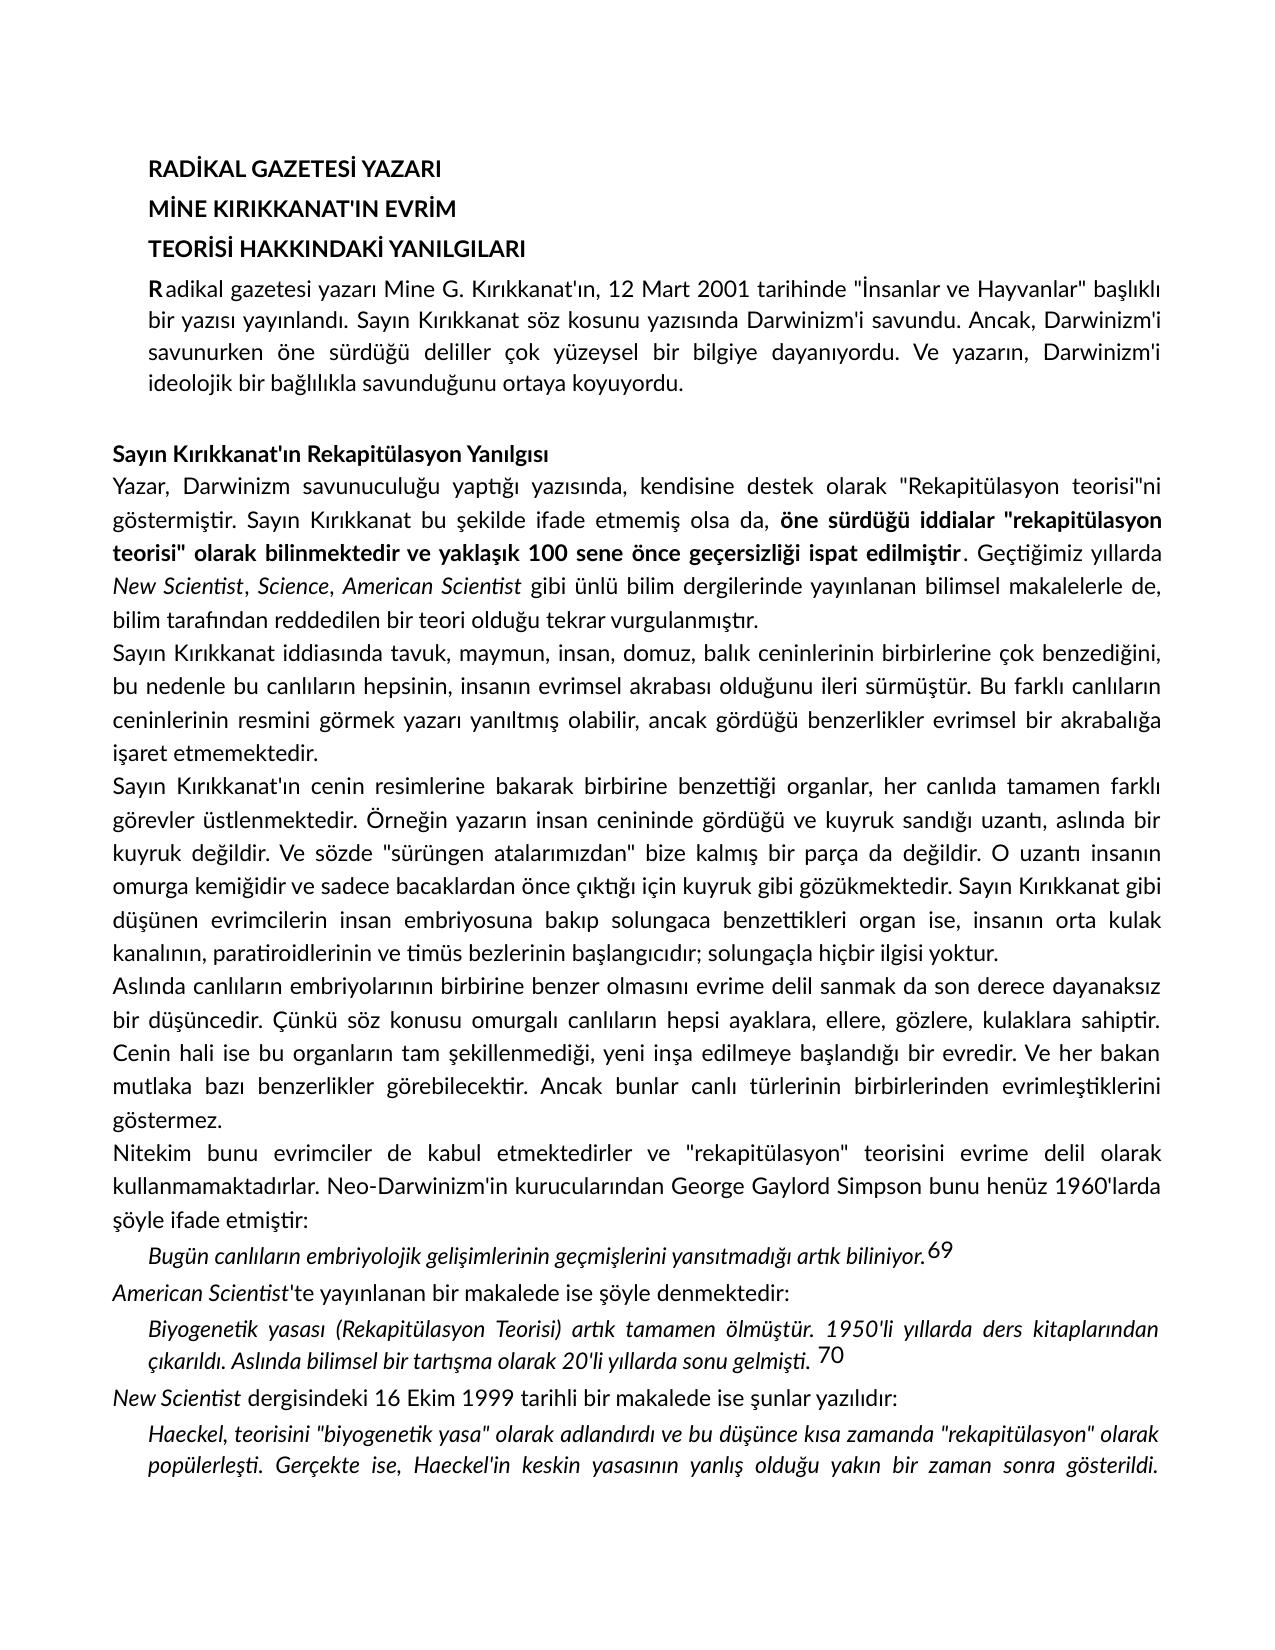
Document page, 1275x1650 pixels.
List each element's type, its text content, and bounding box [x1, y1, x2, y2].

text New Scientist dergisindeki 16 Ekim 1999 tarihli bir makalede ise şunlar yazılıdır: [112, 1380, 1162, 1413]
text American Scientist'te yayınlanan bir makalede ise şöyle denmektedir: [112, 1275, 1162, 1308]
text RADİKAL GAZETESİ YAZARI [148, 152, 1162, 183]
text Sayın Kırıkkanat'ın cenin resimlerine bakarak birbirine benzettiği organlar, her canlıda tamamen farklı görevler üstlenmektedir. Örneğin yazarın insan cenininde gördüğü ve kuyruk sandığı uzantı, aslında bir kuyruk değildir. Ve sözde "sürüngen atalarımızdan" bize kalmış bir parça da değildir. O uzantı insanın omurga kemiğidir ve sadece bacaklardan önce çıktığı için kuyruk gibi gözükmektedir. Sayın Kırıkkanat gibi düşünen evrimcilerin insan embriyosuna bakıp solungaca benzettikleri organ ise, insanın orta kulak kanalının, paratiroidlerinin ve timüs bezlerinin başlangıcıdır; solungaçla hiçbir ilgisi yoktur. [112, 768, 1162, 968]
text Yazar, Darwinizm savunuculuğu yaptığı yazısında, kendisine destek olarak "Rekapitülasyon teorisi"ni göstermiştir. Sayın Kırıkkanat bu şekilde ifade etmemiş olsa da, öne sürdüğü iddialar "rekapitülasyon teorisi" olarak bilinmektedir ve yaklaşık 100 sene önce geçersizliği ispat edilmiştir. Geçtiğimiz yıllarda New Scientist, Science, American Scientist gibi ünlü bilim dergilerinde yayınlanan bilimsel makalelerle de, bilim tarafından reddedilen bir teori olduğu tekrar vurgulanmıştır. [112, 468, 1162, 635]
text TEORİSİ HAKKINDAKİ YANILGILARI [148, 232, 1162, 264]
text MİNE KIRIKKANAT'IN EVRİM [148, 192, 1162, 223]
text Biyogenetik yasası (Rekapitülasyon Teorisi) artık tamamen ölmüştür. 1950'li yıllarda ders kitaplarından çıkarıldı. Aslında bilimsel bir tartışma olarak 20'li yıllarda sonu gelmişti. 70 [148, 1313, 1162, 1375]
text Nitekim bunu evrimciler de kabul etmektedirler ve "rekapitülasyon" teorisini evrime delil olarak kullanmamaktadırlar. Neo-Darwinizm'in kurucularından George Gaylord Simpson bunu henüz 1960'larda şöyle ifade etmiştir: [112, 1135, 1162, 1235]
text Sayın Kırıkkanat'ın Rekapitülasyon Yanılgısı [112, 440, 1162, 468]
text Aslında canlıların embriyolarının birbirine benzer olmasını evrime delil sanmak da son derece dayanaksız bir düşüncedir. Çünkü söz konusu omurgalı canlıların hepsi ayaklara, ellere, gözlere, kulaklara sahiptir. Cenin hali ise bu organların tam şekillenmediği, yeni inşa edilmeye başlandığı bir evredir. Ve her bakan mutlaka bazı benzerlikler görebilecektir. Ancak bunlar canlı türlerinin birbirlerinden evrimleştiklerini göstermez. [112, 968, 1162, 1135]
text Bugün canlıların embriyolojik gelişimlerinin geçmişlerini yansıtmadığı artık biliniyor.69 [148, 1239, 1162, 1271]
text Radikal gazetesi yazarı Mine G. Kırıkkanat'ın, 12 Mart 2001 tarihinde "İnsanlar ve Hayvanlar" başlıklı bir yazısı yayınlandı. Sayın Kırıkkanat söz kosunu yazısında Darwinizm'i savundu. Ancak, Darwinizm'i savunurken öne sürdüğü deliller çok yüzeysel bir bilgiye dayanıyordu. Ve yazarın, Darwinizm'i ideolojik bir bağlılıkla savunduğunu ortaya koyuyordu. [148, 273, 1162, 398]
text Haeckel, teorisini "biyogenetik yasa" olarak adlandırdı ve bu düşünce kısa zamanda "rekapitülasyon" olarak popülerleşti. Gerçekte ise, Haeckel'in keskin yasasının yanlış olduğu yakın bir zaman sonra gösterildi. [148, 1418, 1162, 1480]
text Sayın Kırıkkanat iddiasında tavuk, maymun, insan, domuz, balık ceninlerinin birbirlerine çok benzediğini, bu nedenle bu canlıların hepsinin, insanın evrimsel akrabası olduğunu ileri sürmüştür. Bu farklı canlıların ceninlerinin resmini görmek yazarı yanıltmış olabilir, ancak gördüğü benzerlikler evrimsel bir akrabalığa işaret etmemektedir. [112, 635, 1162, 768]
